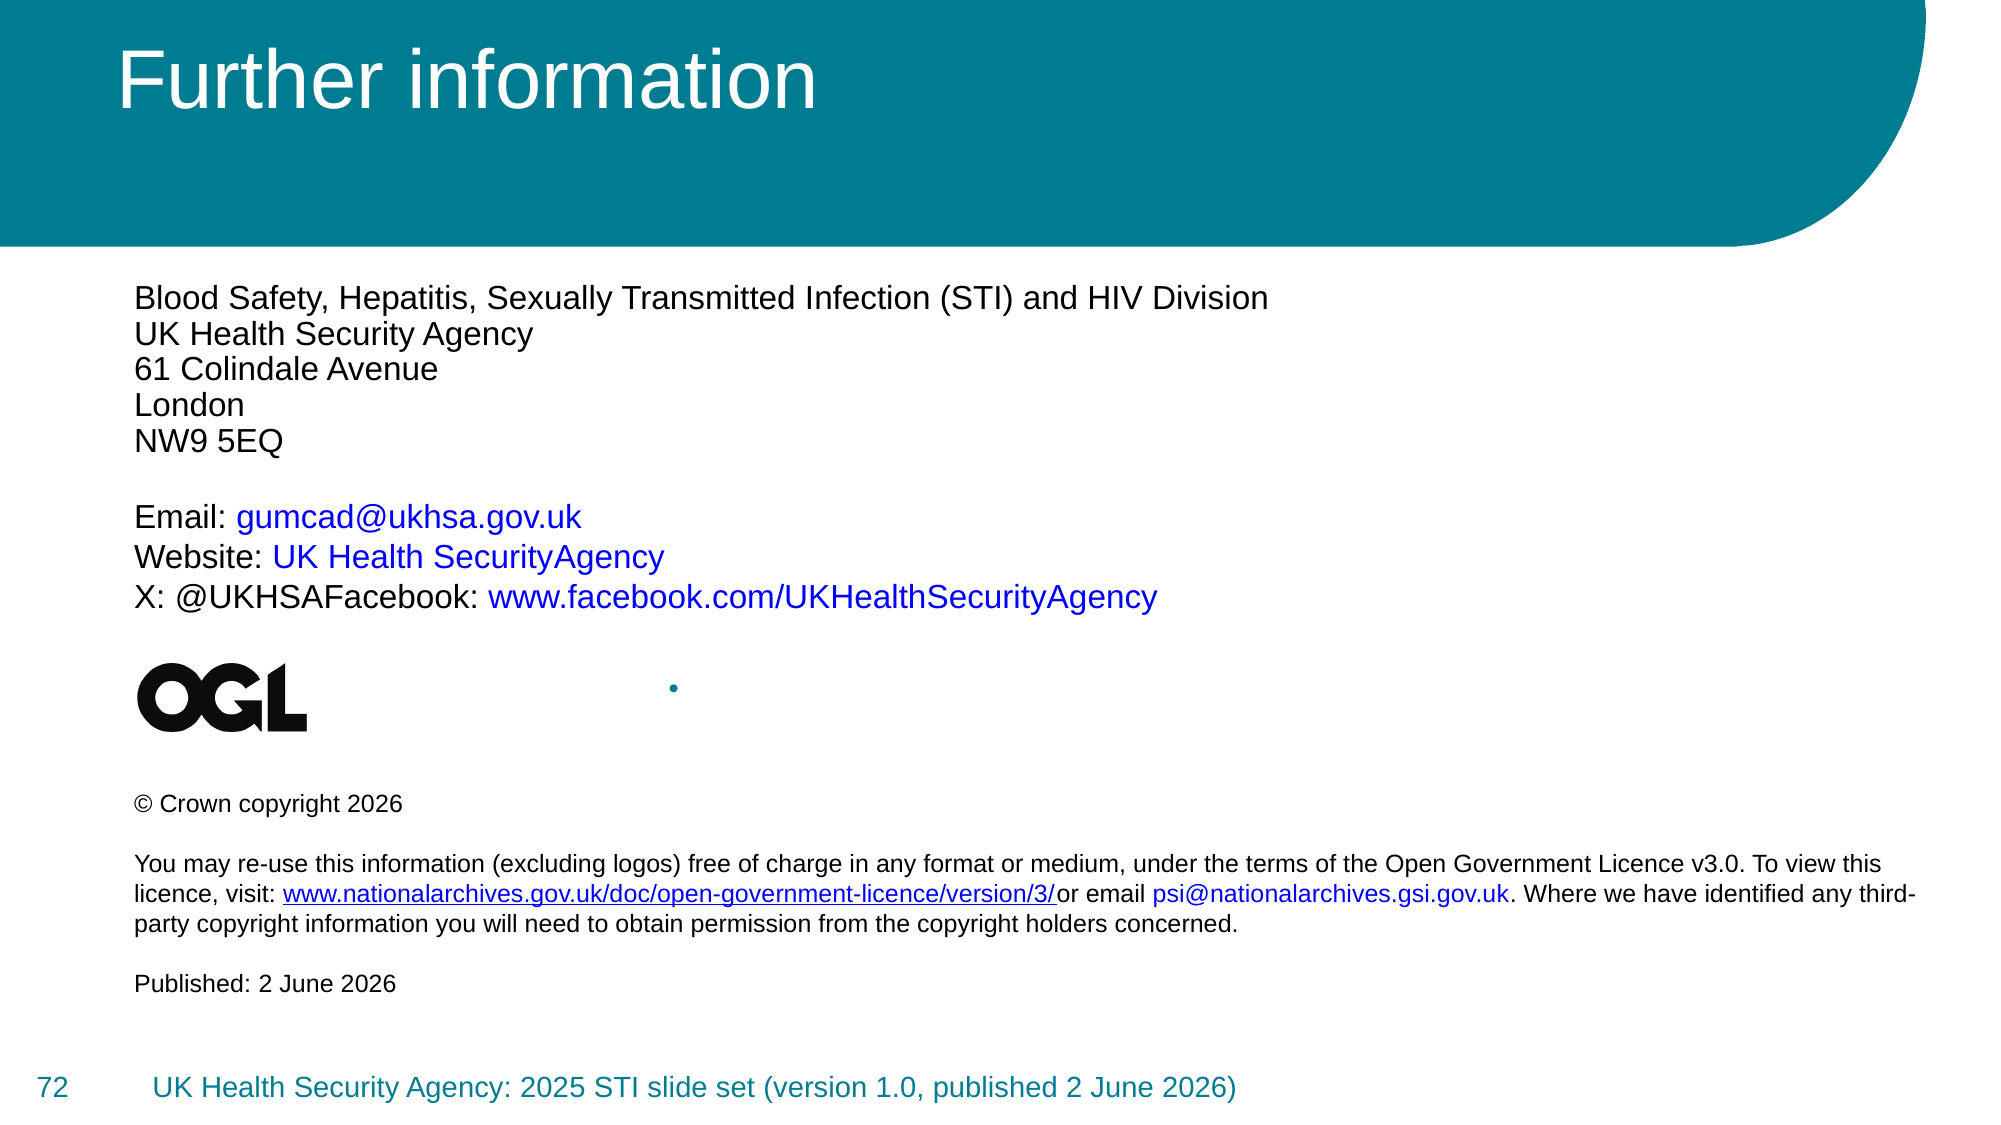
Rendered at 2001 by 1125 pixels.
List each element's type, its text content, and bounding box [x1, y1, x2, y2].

picture [137, 664, 307, 732]
text_box [21, 1056, 120, 1117]
text_box UK Health Security Agency: 2025 STI slide set (version 1.0, published 2 June 2026) [137, 1056, 1780, 1116]
list Blood Safety, Hepatitis, Sexually Transmitted Infection (STI) and HIV Division UK Health Security Agency 61 Colindale Avenue London NW9 5EQ Email: gumcad@ukhsa.gov.uk Website: UK Health Security Agency X: @UKHSA Facebook: www.facebook.com/UKHealthSecurityAgency [119, 273, 1437, 750]
text_box © Crown copyright 2026 You may re-use this information (excluding logos) free of charge in any format or medium, under the terms of the Open Government Licence v3.0. To view this licence, visit: www.nationalarchives.gov.uk/doc/open-government-licence/version/3/ or email psi@nationalarchives.gsi.gov.uk. Where we have identified any third-party copyright information you will need to obtain permission from the copyright holders concerned. Published: 2 June 2026 [119, 750, 1948, 1038]
title Further information [101, 29, 1747, 189]
